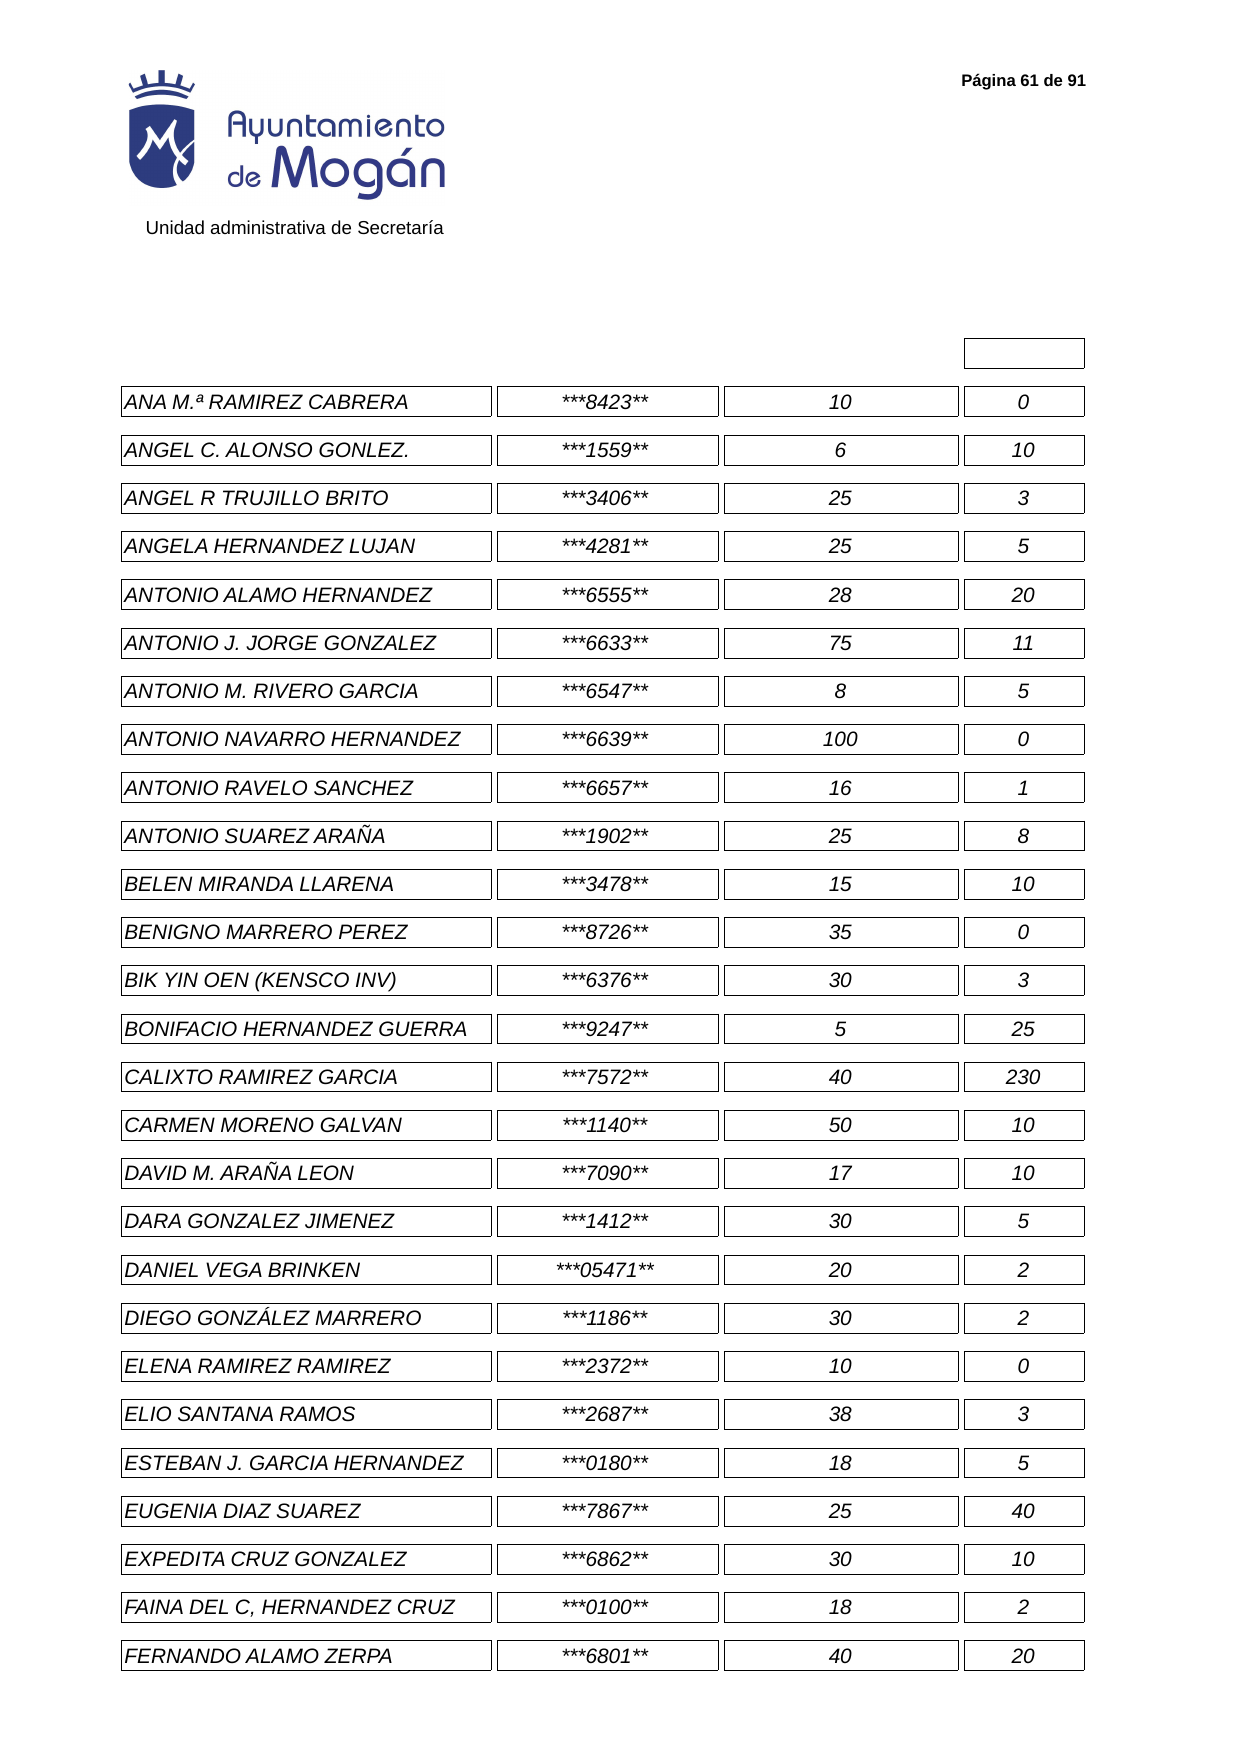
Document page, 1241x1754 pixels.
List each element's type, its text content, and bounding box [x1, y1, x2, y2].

table_cell 2 [961, 1589, 1087, 1637]
table_cell ***3478** [494, 866, 721, 914]
table_cell 20 [721, 1252, 961, 1300]
table_cell BONIFACIO HERNANDEZ GUERRA [118, 1011, 494, 1059]
table_cell ***1412** [494, 1204, 721, 1252]
table_cell 0 [961, 914, 1087, 962]
table_cell ***2687** [494, 1396, 721, 1444]
table_cell 10 [961, 1541, 1087, 1589]
table_cell ANGEL R TRUJILLO BRITO [118, 480, 494, 528]
table_cell ANTONIO J. JORGE GONZALEZ [118, 625, 494, 673]
table_cell 30 [721, 962, 961, 1011]
table_cell 3 [961, 962, 1087, 1011]
table_cell 5 [961, 1204, 1087, 1252]
table_cell ***7572** [494, 1059, 721, 1107]
table_cell 25 [721, 1493, 961, 1541]
table_cell ANGEL C. ALONSO GONLEZ. [118, 432, 494, 480]
table_cell 5 [961, 528, 1087, 576]
table_cell ***8726** [494, 914, 721, 962]
table_cell 20 [961, 1638, 1087, 1673]
table_cell 40 [961, 1493, 1087, 1541]
table_cell ELIO SANTANA RAMOS [118, 1396, 494, 1444]
table_cell ***6547** [494, 673, 721, 721]
table_cell 50 [721, 1107, 961, 1155]
table_cell 0 [961, 721, 1087, 769]
table_cell 230 [961, 1059, 1087, 1107]
table_cell 18 [721, 1589, 961, 1637]
table_cell ***2372** [494, 1348, 721, 1396]
table_cell BENIGNO MARRERO PEREZ [118, 914, 494, 962]
table_cell CALIXTO RAMIREZ GARCIA [118, 1059, 494, 1107]
table_cell 0 [961, 384, 1087, 432]
table_cell ***3406** [494, 480, 721, 528]
table_cell DAVID M. ARAÑA LEON [118, 1155, 494, 1203]
table_cell DARA GONZALEZ JIMENEZ [118, 1204, 494, 1252]
table_cell 38 [721, 1396, 961, 1444]
table_cell ***4281** [494, 528, 721, 576]
table_cell [961, 335, 1087, 383]
table_cell 16 [721, 769, 961, 818]
table_cell ***05471** [494, 1252, 721, 1300]
table_cell 8 [961, 818, 1087, 866]
table_cell 2 [961, 1300, 1087, 1348]
table_cell FERNANDO ALAMO ZERPA [118, 1638, 494, 1673]
table_cell 35 [721, 914, 961, 962]
table_cell 5 [961, 673, 1087, 721]
table_cell 5 [961, 1445, 1087, 1493]
table_cell ***0180** [494, 1445, 721, 1493]
table_cell 30 [721, 1541, 961, 1589]
table_cell BELEN MIRANDA LLARENA [118, 866, 494, 914]
table_cell 25 [721, 480, 961, 528]
table_cell CARMEN MORENO GALVAN [118, 1107, 494, 1155]
table_cell ***7867** [494, 1493, 721, 1541]
table_cell 3 [961, 1396, 1087, 1444]
table_cell ***1186** [494, 1300, 721, 1348]
table_cell DIEGO GONZÁLEZ MARRERO [118, 1300, 494, 1348]
table_cell 17 [721, 1155, 961, 1203]
table_cell 2 [961, 1252, 1087, 1300]
table_cell FAINA DEL C, HERNANDEZ CRUZ [118, 1589, 494, 1637]
table_cell ***7090** [494, 1155, 721, 1203]
table_cell ***1902** [494, 818, 721, 866]
table_cell ANTONIO ALAMO HERNANDEZ [118, 576, 494, 625]
table_cell 25 [721, 528, 961, 576]
table_cell ***6555** [494, 576, 721, 625]
table_cell 10 [961, 866, 1087, 914]
table_cell ANTONIO SUAREZ ARAÑA [118, 818, 494, 866]
table_cell ANTONIO RAVELO SANCHEZ [118, 769, 494, 818]
table_cell ***6862** [494, 1541, 721, 1589]
table_cell ***6657** [494, 769, 721, 818]
picture [128, 70, 445, 206]
table_cell ***6801** [494, 1638, 721, 1673]
table_cell ***6376** [494, 962, 721, 1011]
table_cell 11 [961, 625, 1087, 673]
table_cell 20 [961, 576, 1087, 625]
table_cell ***1140** [494, 1107, 721, 1155]
table_cell ELENA RAMIREZ RAMIREZ [118, 1348, 494, 1396]
table_cell 0 [961, 1348, 1087, 1396]
table_cell ESTEBAN J. GARCIA HERNANDEZ [118, 1445, 494, 1493]
table_cell ANTONIO NAVARRO HERNANDEZ [118, 721, 494, 769]
table_cell 5 [721, 1011, 961, 1059]
table_cell EUGENIA DIAZ SUAREZ [118, 1493, 494, 1541]
table_cell 10 [961, 1155, 1087, 1203]
table_cell ***1559** [494, 432, 721, 480]
table_cell DANIEL VEGA BRINKEN [118, 1252, 494, 1300]
table_cell 10 [721, 384, 961, 432]
table_cell BIK YIN OEN (KENSCO INV) [118, 962, 494, 1011]
table_cell 3 [961, 480, 1087, 528]
table_cell 25 [961, 1011, 1087, 1059]
table_cell 8 [721, 673, 961, 721]
table_cell ANGELA HERNANDEZ LUJAN [118, 528, 494, 576]
table_cell 18 [721, 1445, 961, 1493]
table_cell [494, 335, 721, 383]
table_cell 30 [721, 1300, 961, 1348]
table_cell ANA M.ª RAMIREZ CABRERA [118, 384, 494, 432]
table_cell 6 [721, 432, 961, 480]
table_cell 10 [721, 1348, 961, 1396]
table_cell [721, 335, 961, 383]
table_cell ***9247** [494, 1011, 721, 1059]
table_cell [118, 335, 494, 383]
table_cell 30 [721, 1204, 961, 1252]
table_cell 40 [721, 1059, 961, 1107]
table_cell EXPEDITA CRUZ GONZALEZ [118, 1541, 494, 1589]
table_cell ANTONIO M. RIVERO GARCIA [118, 673, 494, 721]
table_cell 10 [961, 432, 1087, 480]
table_cell 28 [721, 576, 961, 625]
table_cell ***0100** [494, 1589, 721, 1637]
table_cell 75 [721, 625, 961, 673]
table_cell 10 [961, 1107, 1087, 1155]
table_cell ***6633** [494, 625, 721, 673]
table_cell 40 [721, 1638, 961, 1673]
table_cell ***8423** [494, 384, 721, 432]
table_cell 15 [721, 866, 961, 914]
table_cell 100 [721, 721, 961, 769]
table_cell 25 [721, 818, 961, 866]
table_cell 1 [961, 769, 1087, 818]
table_cell ***6639** [494, 721, 721, 769]
